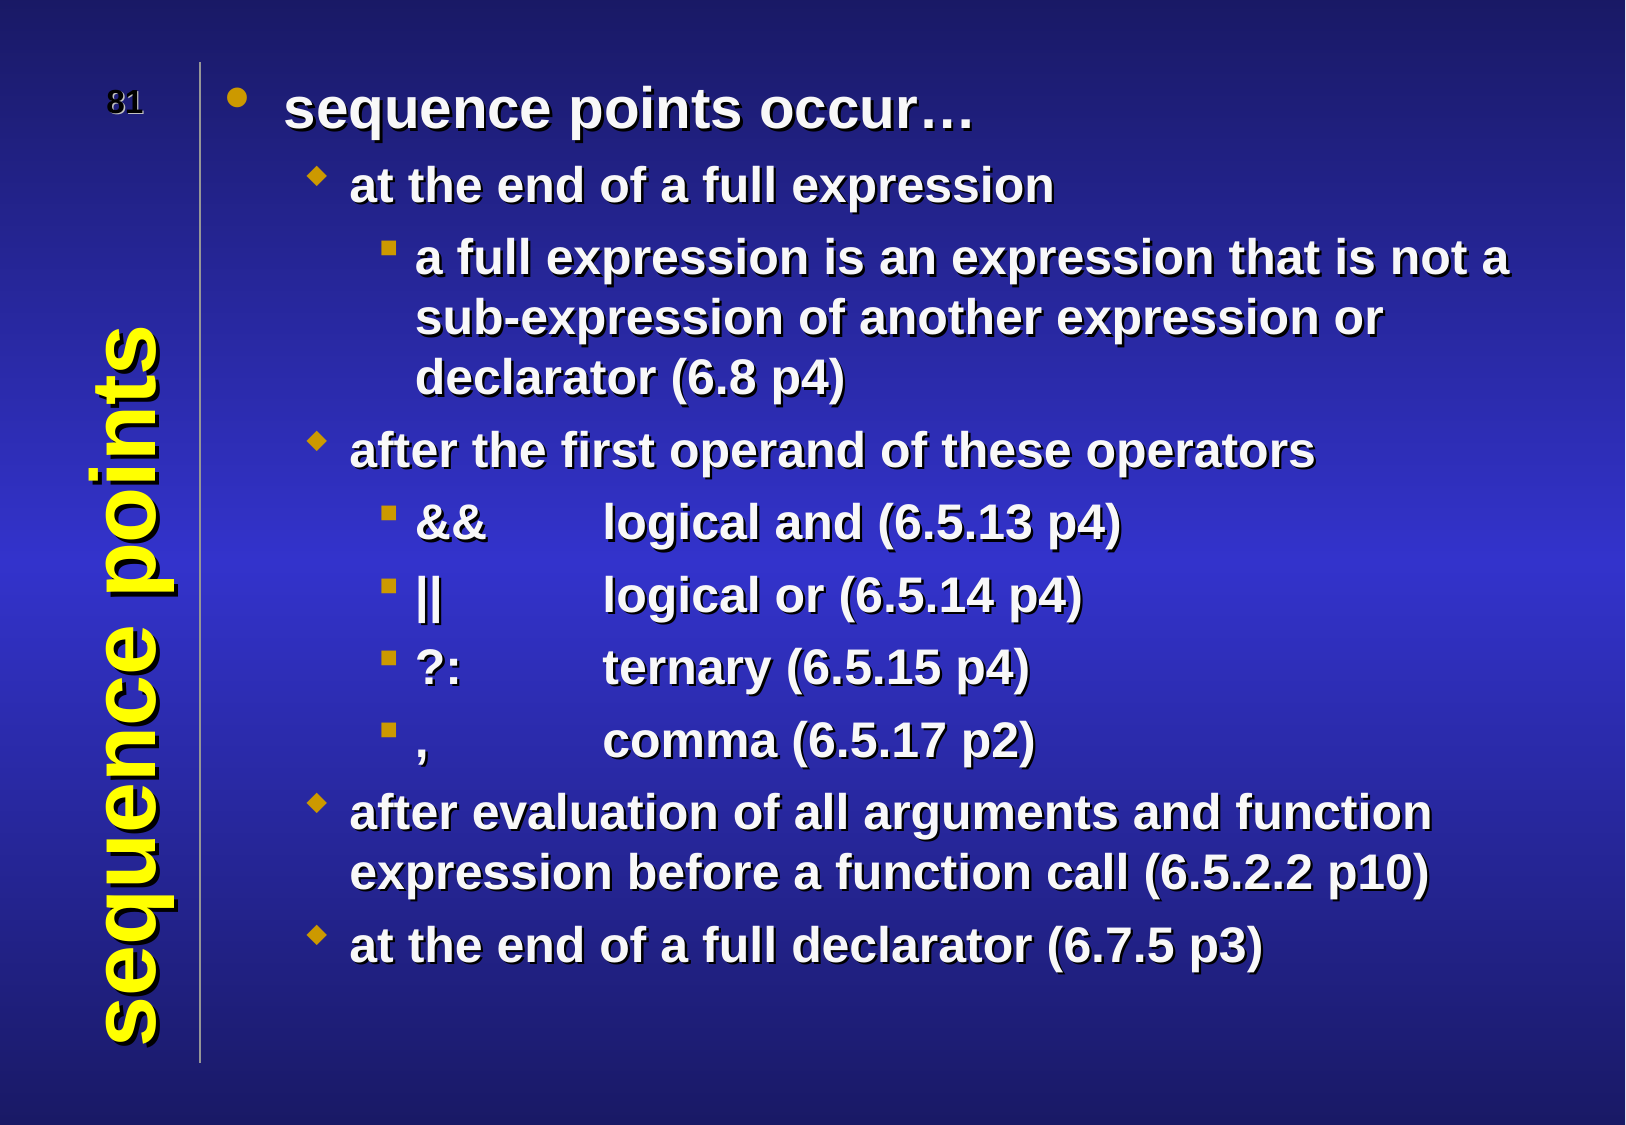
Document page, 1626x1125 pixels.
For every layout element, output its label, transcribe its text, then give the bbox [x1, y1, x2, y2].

list sequence points occur… at the end of a full expression a full expression is an expression that is not a sub-expression of another expression or declarator (6.8 p4) after the first operand of these operators && logical and (6.5.13 p4) || logical or (6.5.14 p4) ?: ternary (6.5.15 p4) , comma (6.5.17 p2) after evaluation of all arguments and function expression before a function call (6.5.2.2 p10) at the end of a full declarator (6.7.5 p3) [212, 62, 1550, 1063]
title sequence points [50, 187, 188, 1063]
